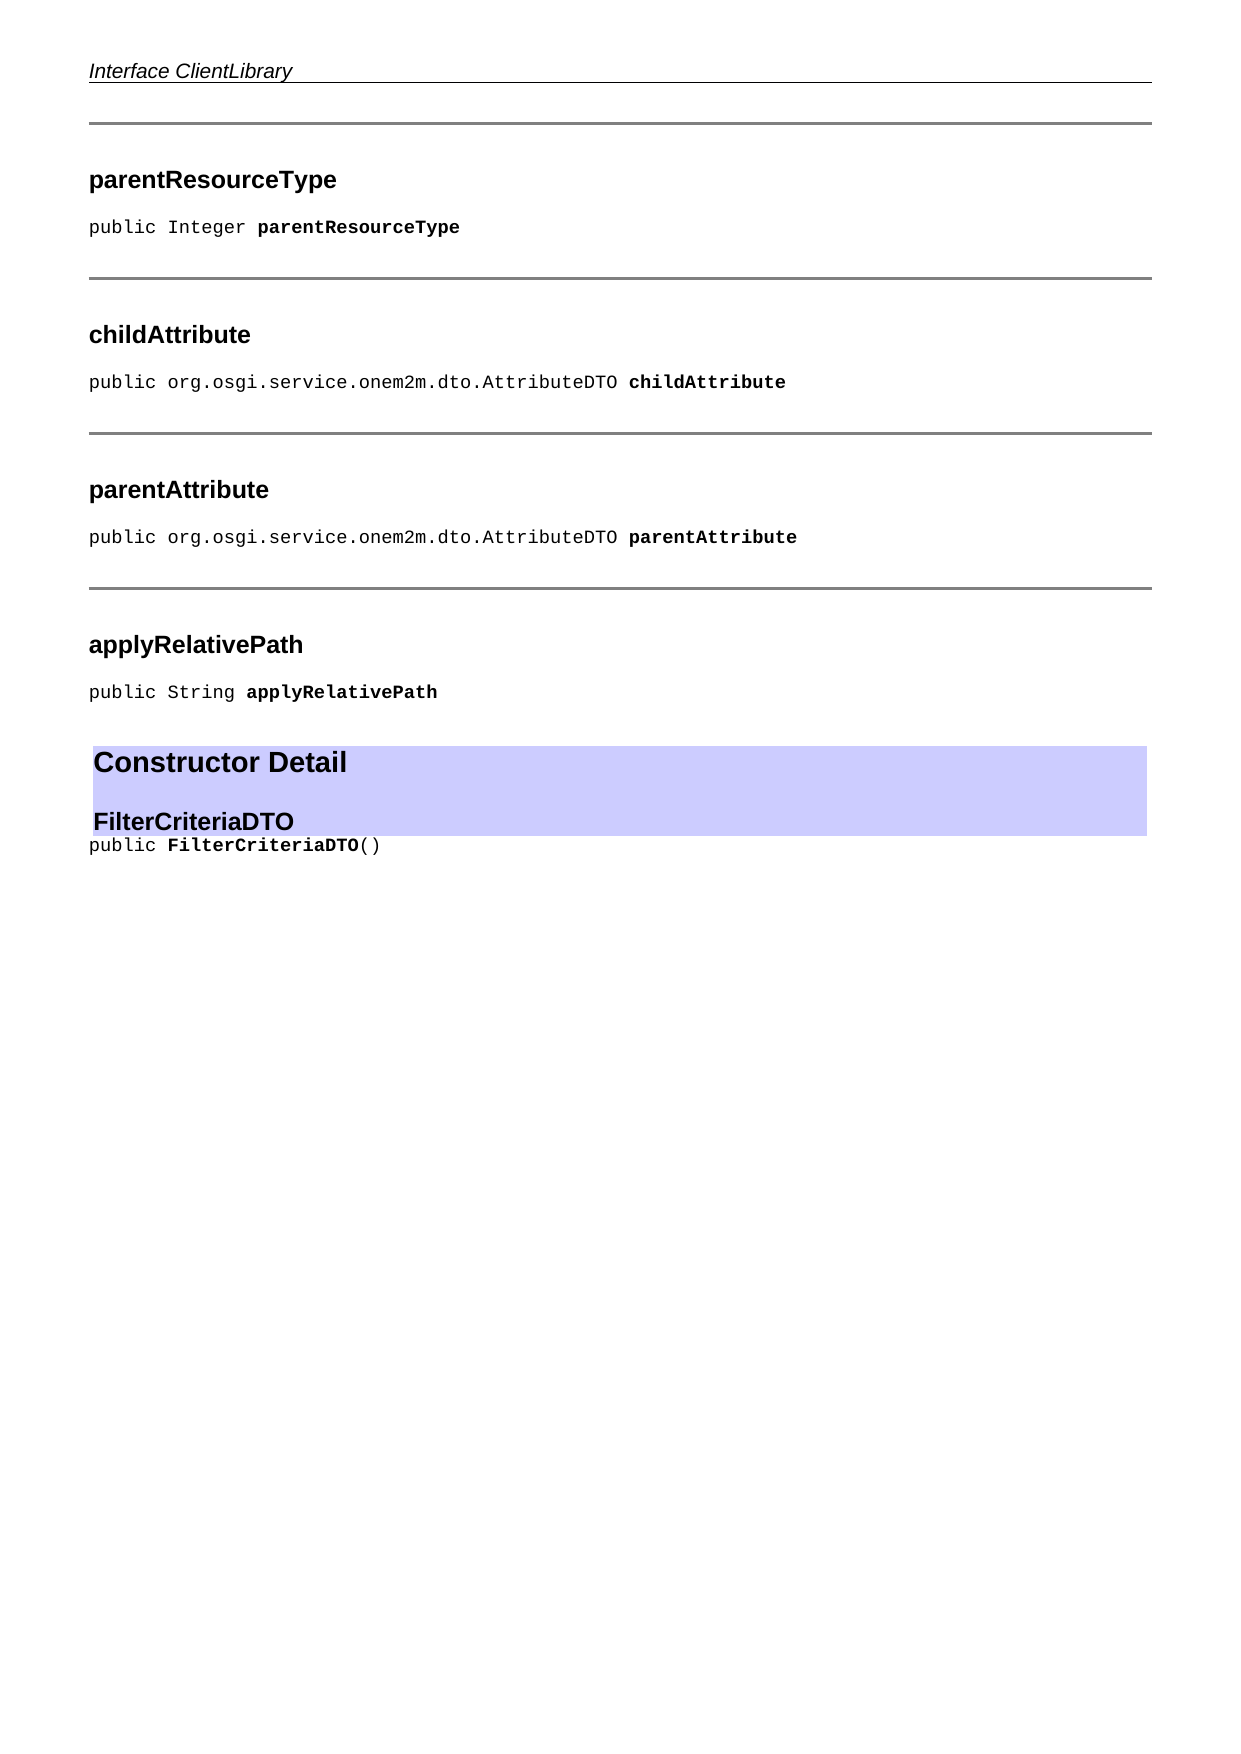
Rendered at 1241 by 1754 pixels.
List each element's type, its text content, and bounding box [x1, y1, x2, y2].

subtitle parentResourceType [88, 162, 1152, 193]
subtitle Constructor Detail [93, 746, 1147, 779]
subtitle FilterCriteriaDTO [93, 807, 1147, 836]
subtitle parentAttribute [88, 472, 1152, 504]
subtitle childAttribute [88, 317, 1152, 349]
subtitle applyRelativePath [88, 627, 1152, 659]
text public org.osgi.service.onem2m.dto.AttributeDTO parentAttribute [88, 528, 1152, 549]
text public Integer parentResourceType [88, 218, 1152, 239]
text public String applyRelativePath [88, 683, 1152, 704]
text public FilterCriteriaDTO() [88, 836, 1152, 857]
text public org.osgi.service.onem2m.dto.AttributeDTO childAttribute [88, 373, 1152, 394]
